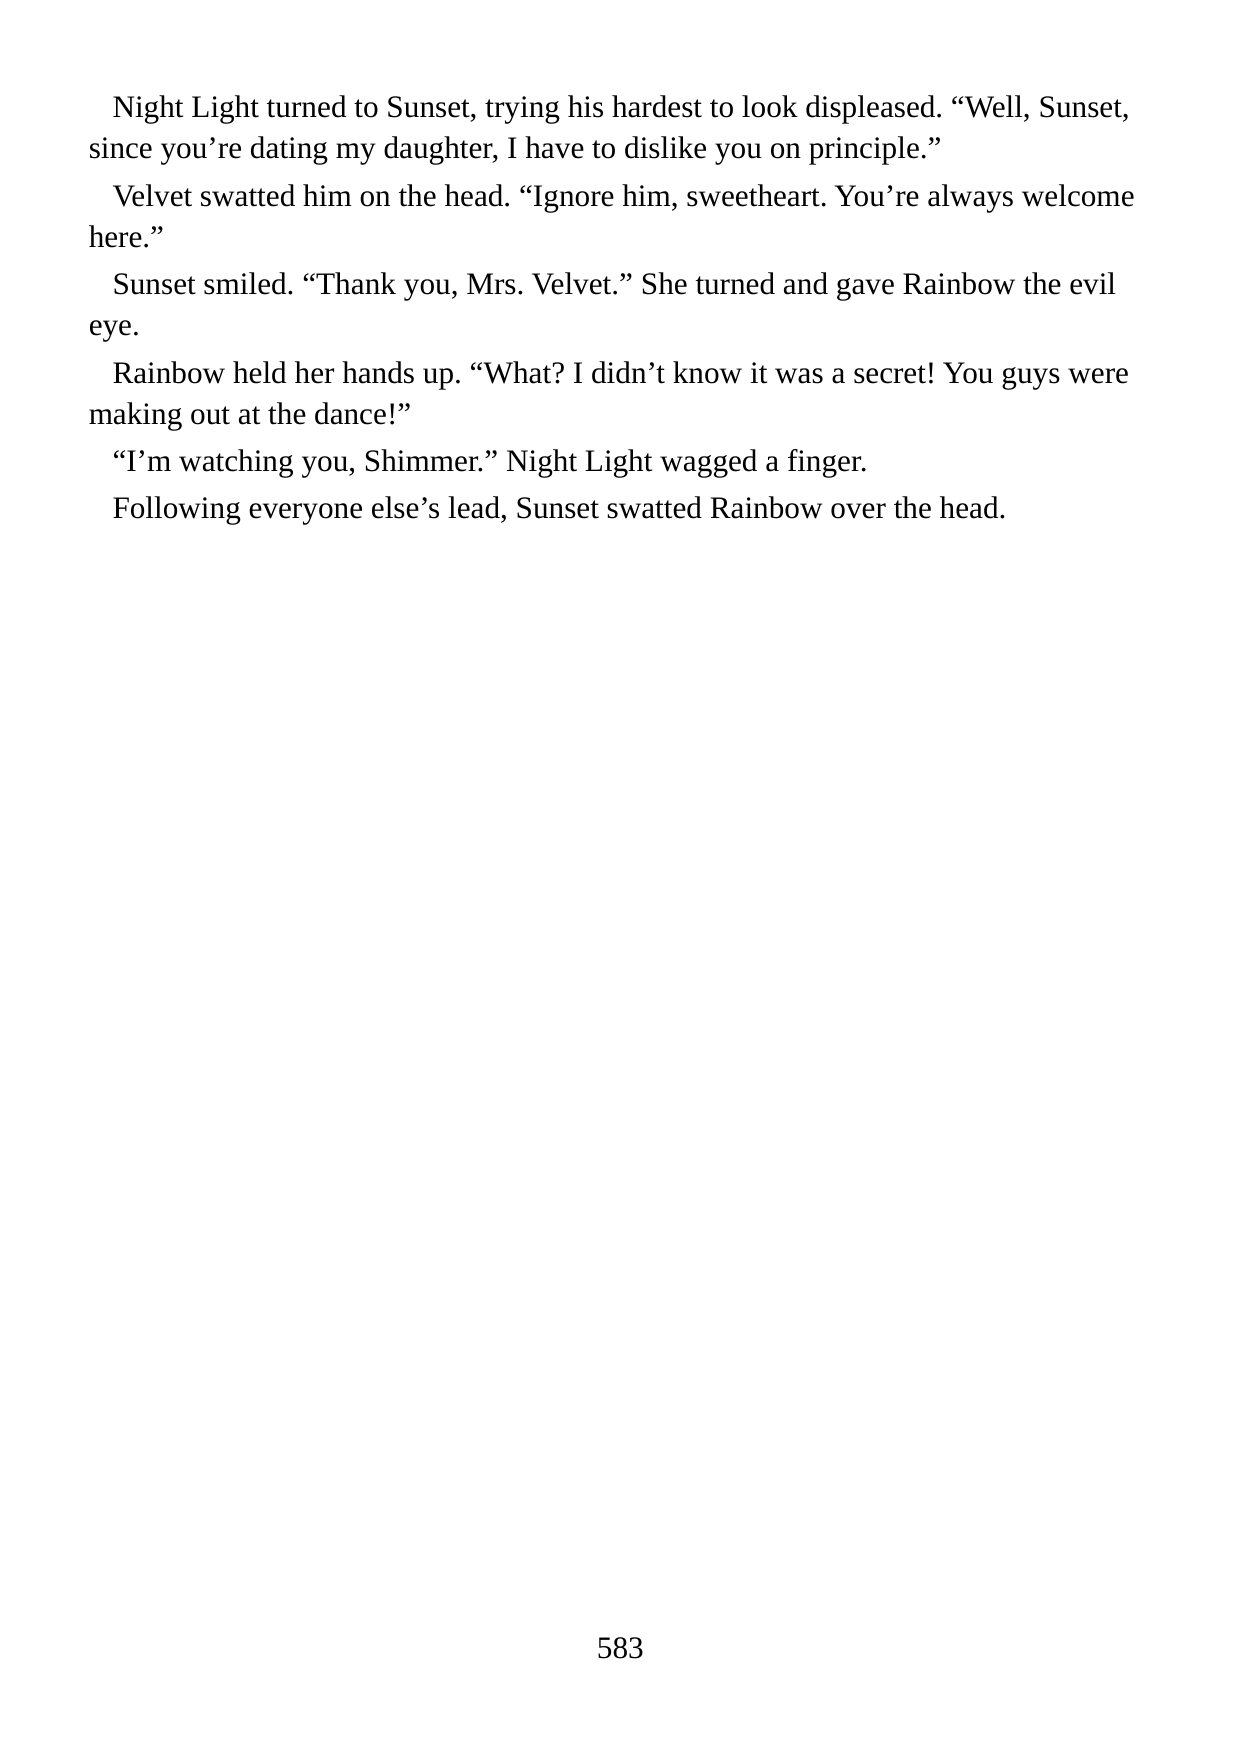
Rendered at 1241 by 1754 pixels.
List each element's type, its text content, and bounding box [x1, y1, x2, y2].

text Night Light turned to Sunset, trying his hardest to look displeased. “Well, Sunset, since you’re dating my daughter, I have to dislike you on principle.” [88, 88, 1152, 166]
text “I’m watching you, Shimmer.” Night Light wagged a finger. [88, 442, 1152, 478]
text Sunset smiled. “Thank you, Mrs. Velvet.” She turned and gave Rainbow the evil eye. [88, 265, 1152, 343]
text Velvet swatted him on the head. “Ignore him, sweetheart. You’re always welcome here.” [88, 177, 1152, 254]
text Following everyone else’s lead, Sunset swatted Rainbow over the head. [88, 489, 1152, 525]
text Rainbow held her hands up. “What? I didn’t know it was a secret! You guys were making out at the dance!” [88, 354, 1152, 431]
